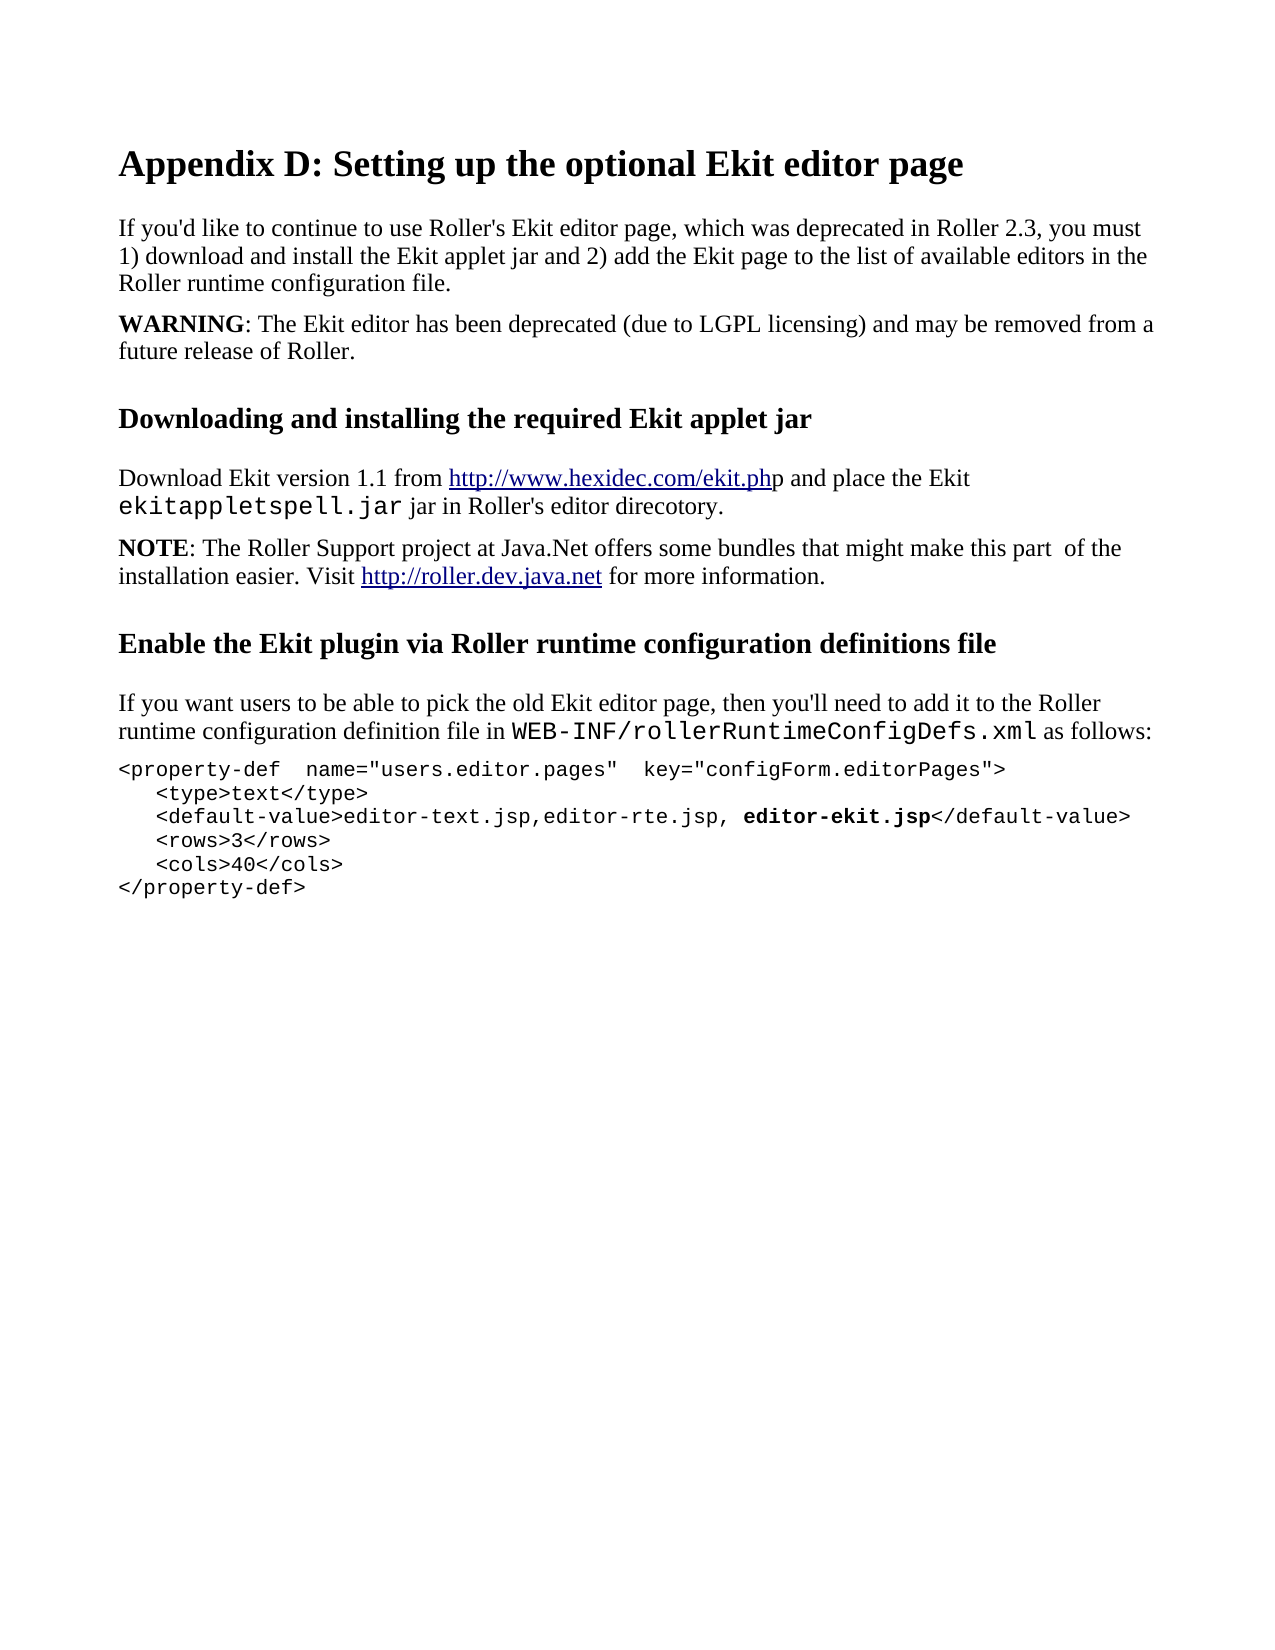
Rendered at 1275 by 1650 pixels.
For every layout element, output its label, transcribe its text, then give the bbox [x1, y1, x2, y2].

text NOTE: The Roller Support project at Java.Net offers some bundles that might make this part of the installation easier. Visit http://roller.dev.java.net for more information. [118, 534, 1157, 590]
text <property-def name="users.editor.pages" key="configForm.editorPages"> [118, 759, 1157, 783]
text <default-value>editor-text.jsp,editor-rte.jsp, editor-ekit.jsp</default-value> [118, 806, 1157, 830]
text Download Ekit version 1.1 from http://www.hexidec.com/ekit.php and place the Ekit ekitappletspell.jar jar in Roller's editor direcotory. [118, 464, 1157, 522]
subtitle Downloading and installing the required Ekit applet jar [118, 403, 1157, 435]
text <rows>3</rows> [118, 830, 1157, 854]
text <type>text</type> [118, 783, 1157, 806]
text If you'd like to continue to use Roller's Ekit editor page, which was deprecated in Roller 2.3, you must 1) download and install the Ekit applet jar and 2) add the Ekit page to the list of available editors in the Roller runtime configuration file. [118, 214, 1157, 297]
text <cols>40</cols> [118, 854, 1157, 877]
text </property-def> [118, 877, 1157, 901]
text If you want users to be able to pick the old Ekit editor page, then you'll need to add it to the Roller runtime configuration definition file in WEB-INF/rollerRuntimeConfigDefs.xml as follows: [118, 689, 1157, 747]
subtitle Enable the Ekit plugin via Roller runtime configuration definitions file [118, 627, 1157, 660]
text WARNING: The Ekit editor has been deprecated (due to LGPL licensing) and may be removed from a future release of Roller. [118, 310, 1157, 365]
subtitle Appendix D: Setting up the optional Ekit editor page [118, 143, 1157, 185]
